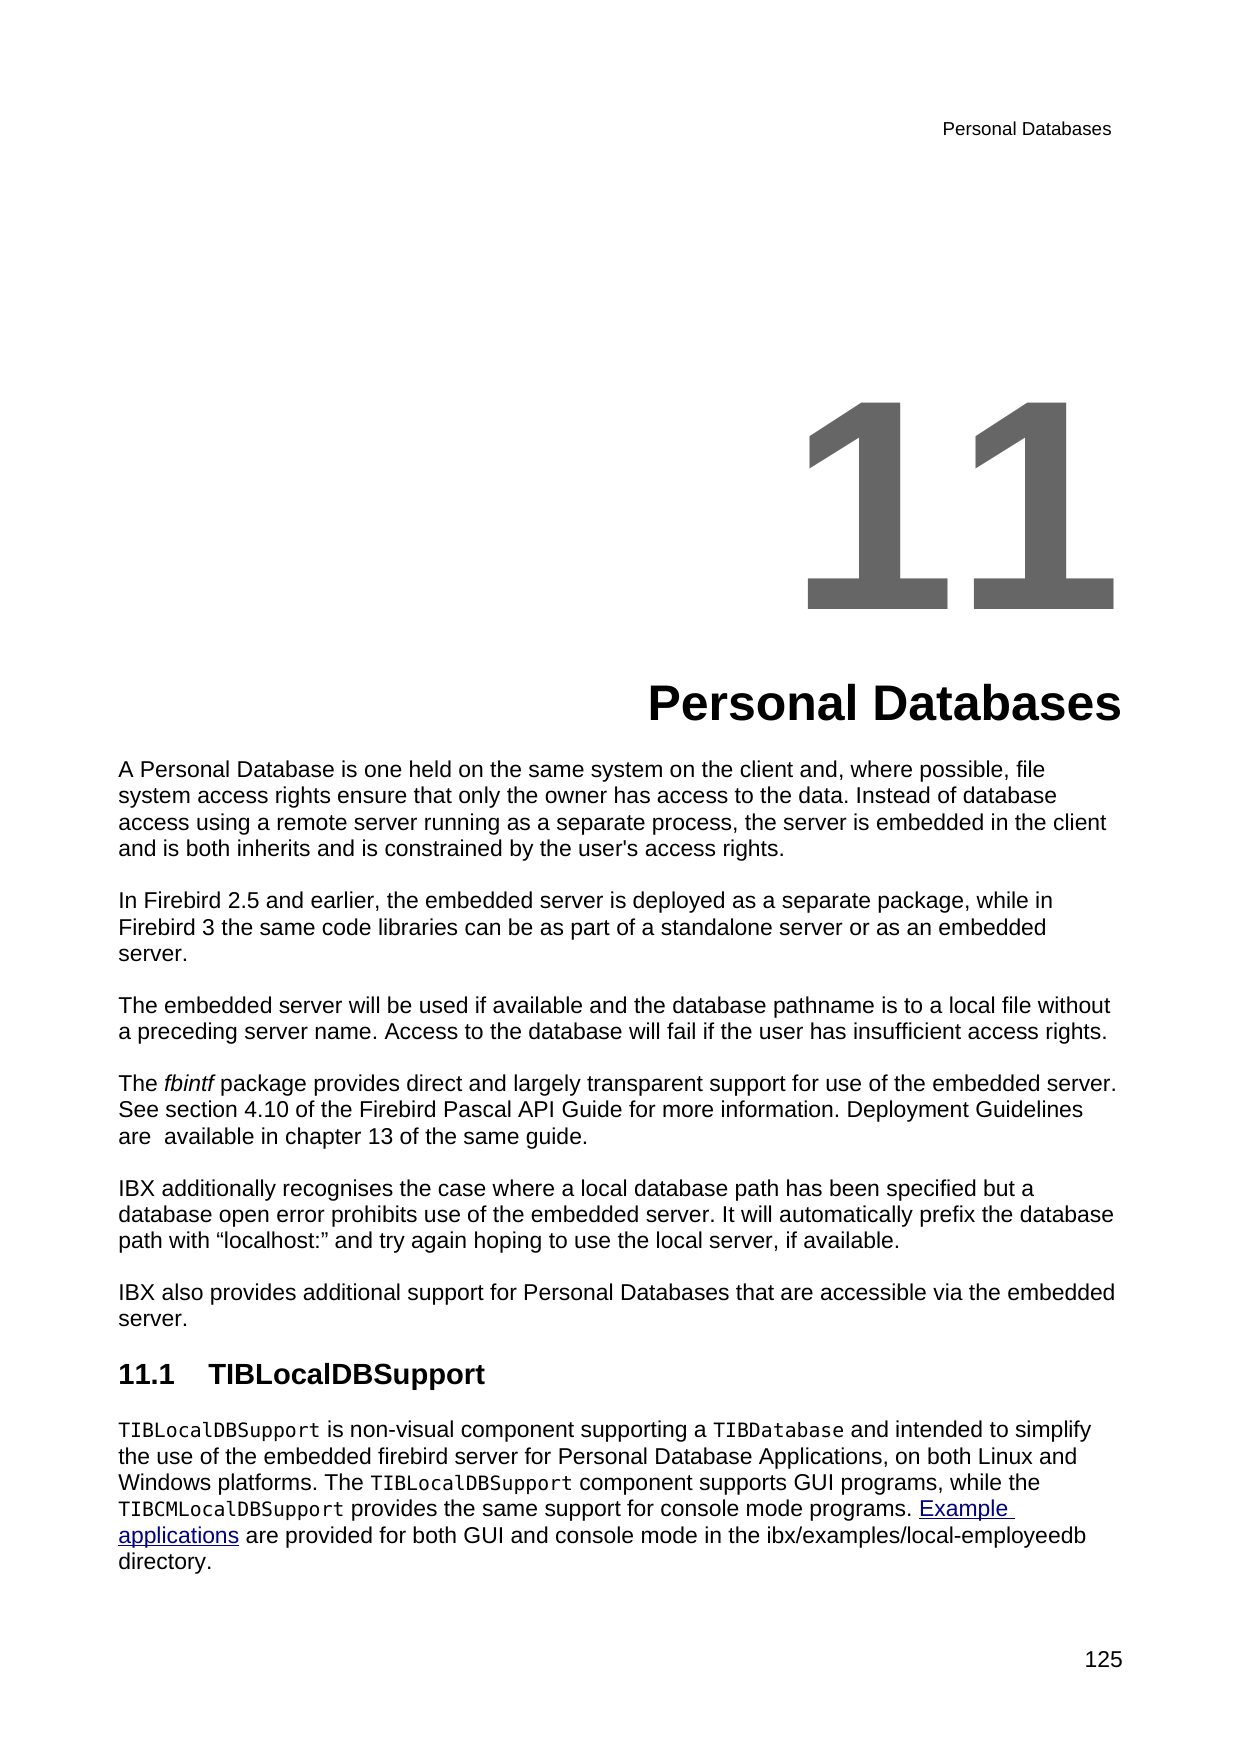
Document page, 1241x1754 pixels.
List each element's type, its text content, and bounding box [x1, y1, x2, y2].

text IBX also provides additional support for Personal Databases that are accessible via the embedded server. [118, 1279, 1122, 1332]
text A Personal Database is one held on the same system on the client and, where possible, file system access rights ensure that only the owner has access to the data. Instead of database access using a remote server running as a separate process, the server is embedded in the client and is both inherits and is constrained by the user's access rights. [118, 756, 1122, 862]
subtitle Personal Databases [81, 328, 1122, 731]
text The embedded server will be used if available and the database pathname is to a local file without a preceding server name. Access to the database will fail if the user has insufficient access rights. [118, 992, 1122, 1044]
text TIBLocalDBSupport is non-visual component supporting a TIBDatabase and intended to simplify the use of the embedded firebird server for Personal Database Applications, on both Linux and Windows platforms. The TIBLocalDBSupport component supports GUI programs, while the TIBCMLocalDBSupport provides the same support for console mode programs. Example applications are provided for both GUI and console mode in the ibx/examples/local-employeedb directory. [118, 1416, 1122, 1574]
text In Firebird 2.5 and earlier, the embedded server is deployed as a separate package, while in Firebird 3 the same code libraries can be as part of a standalone server or as an embedded server. [118, 887, 1122, 966]
text The fbintf package provides direct and largely transparent support for use of the embedded server. See section 4.10 of the Firebird Pascal API Guide for more information. Deployment Guidelines are available in chapter 13 of the same guide. [118, 1070, 1122, 1149]
subtitle TIBLocalDBSupport [118, 1357, 1122, 1391]
text IBX additionally recognises the case where a local database path has been specified but a database open error prohibits use of the embedded server. It will automatically prefix the database path with “localhost:” and try again hoping to use the local server, if available. [118, 1174, 1122, 1253]
